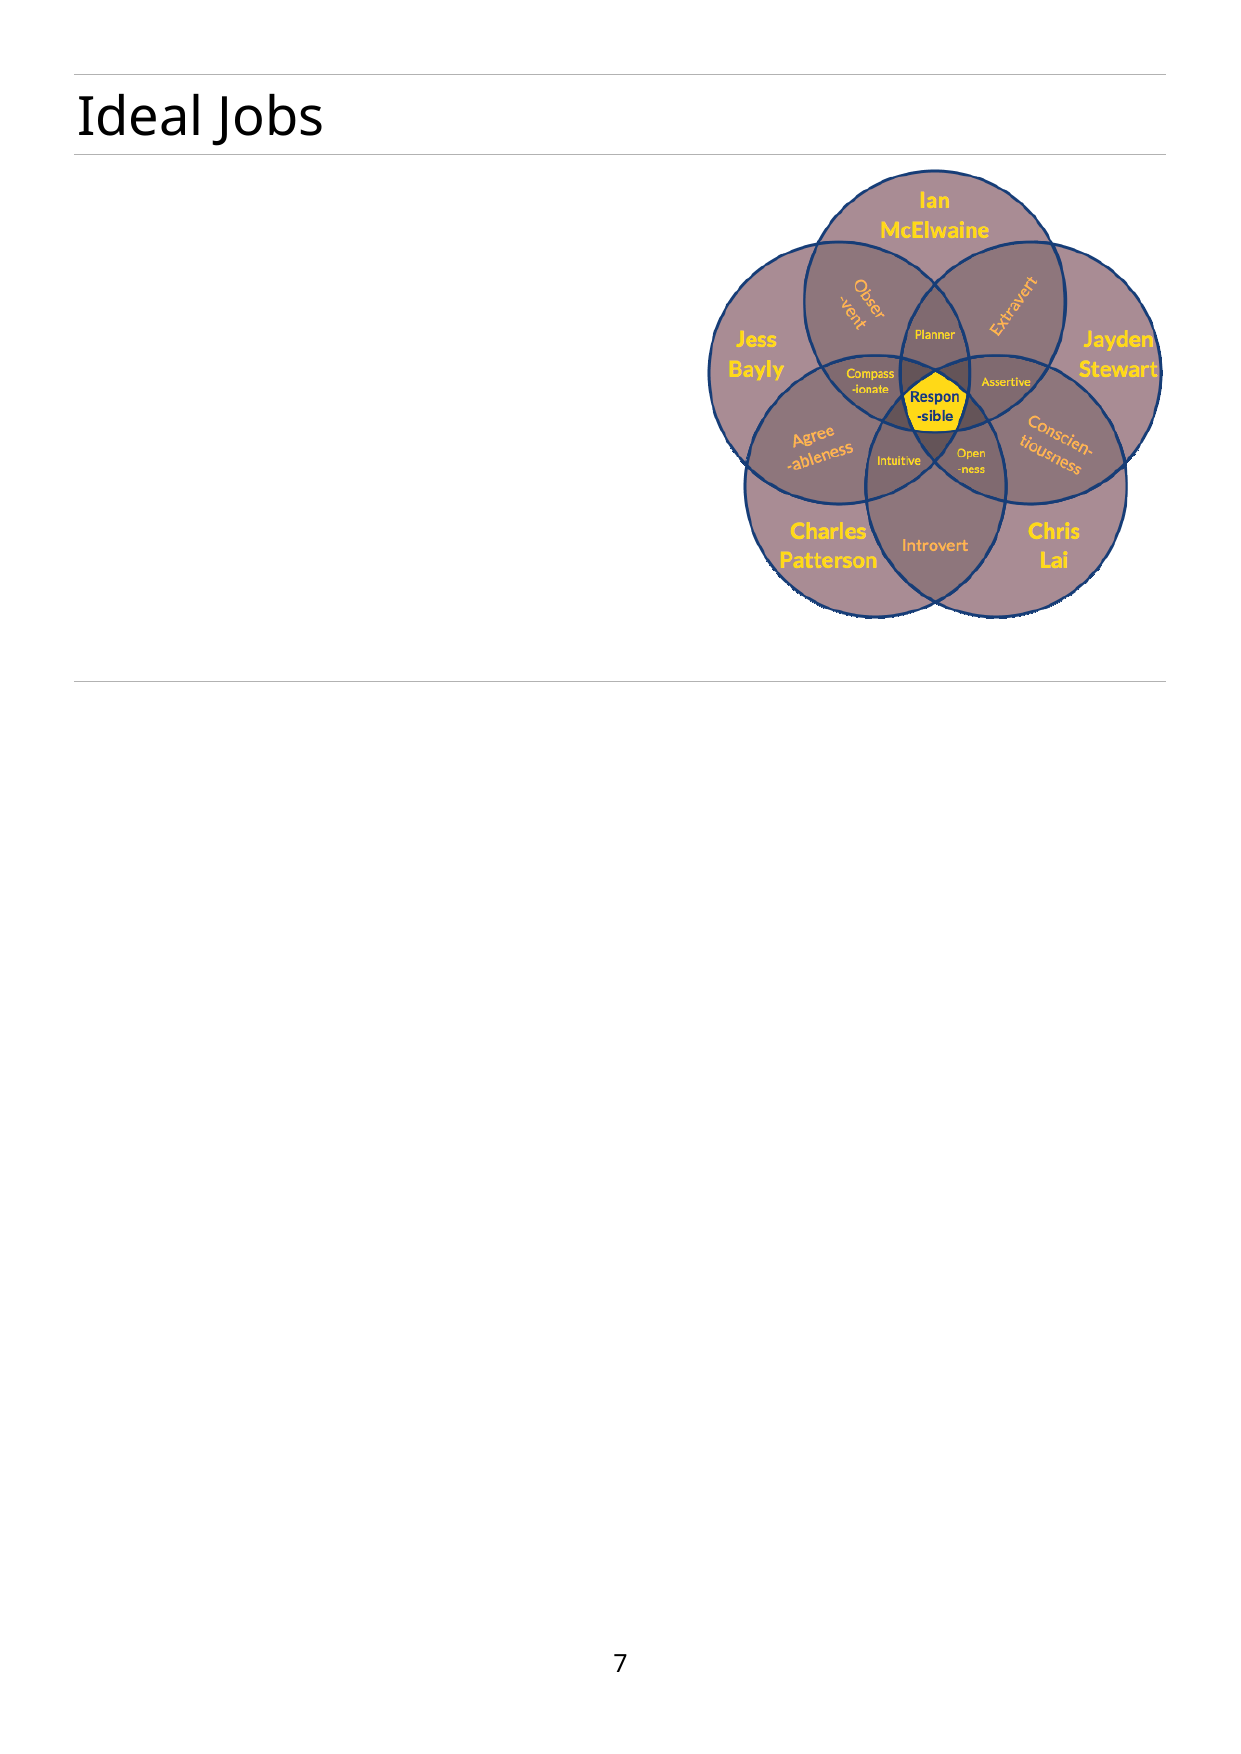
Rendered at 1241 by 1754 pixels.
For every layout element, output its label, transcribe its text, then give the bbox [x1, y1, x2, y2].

table_cell [74, 155, 1166, 681]
table_header Ideal Jobs [74, 75, 1166, 154]
picture [700, 164, 1165, 622]
